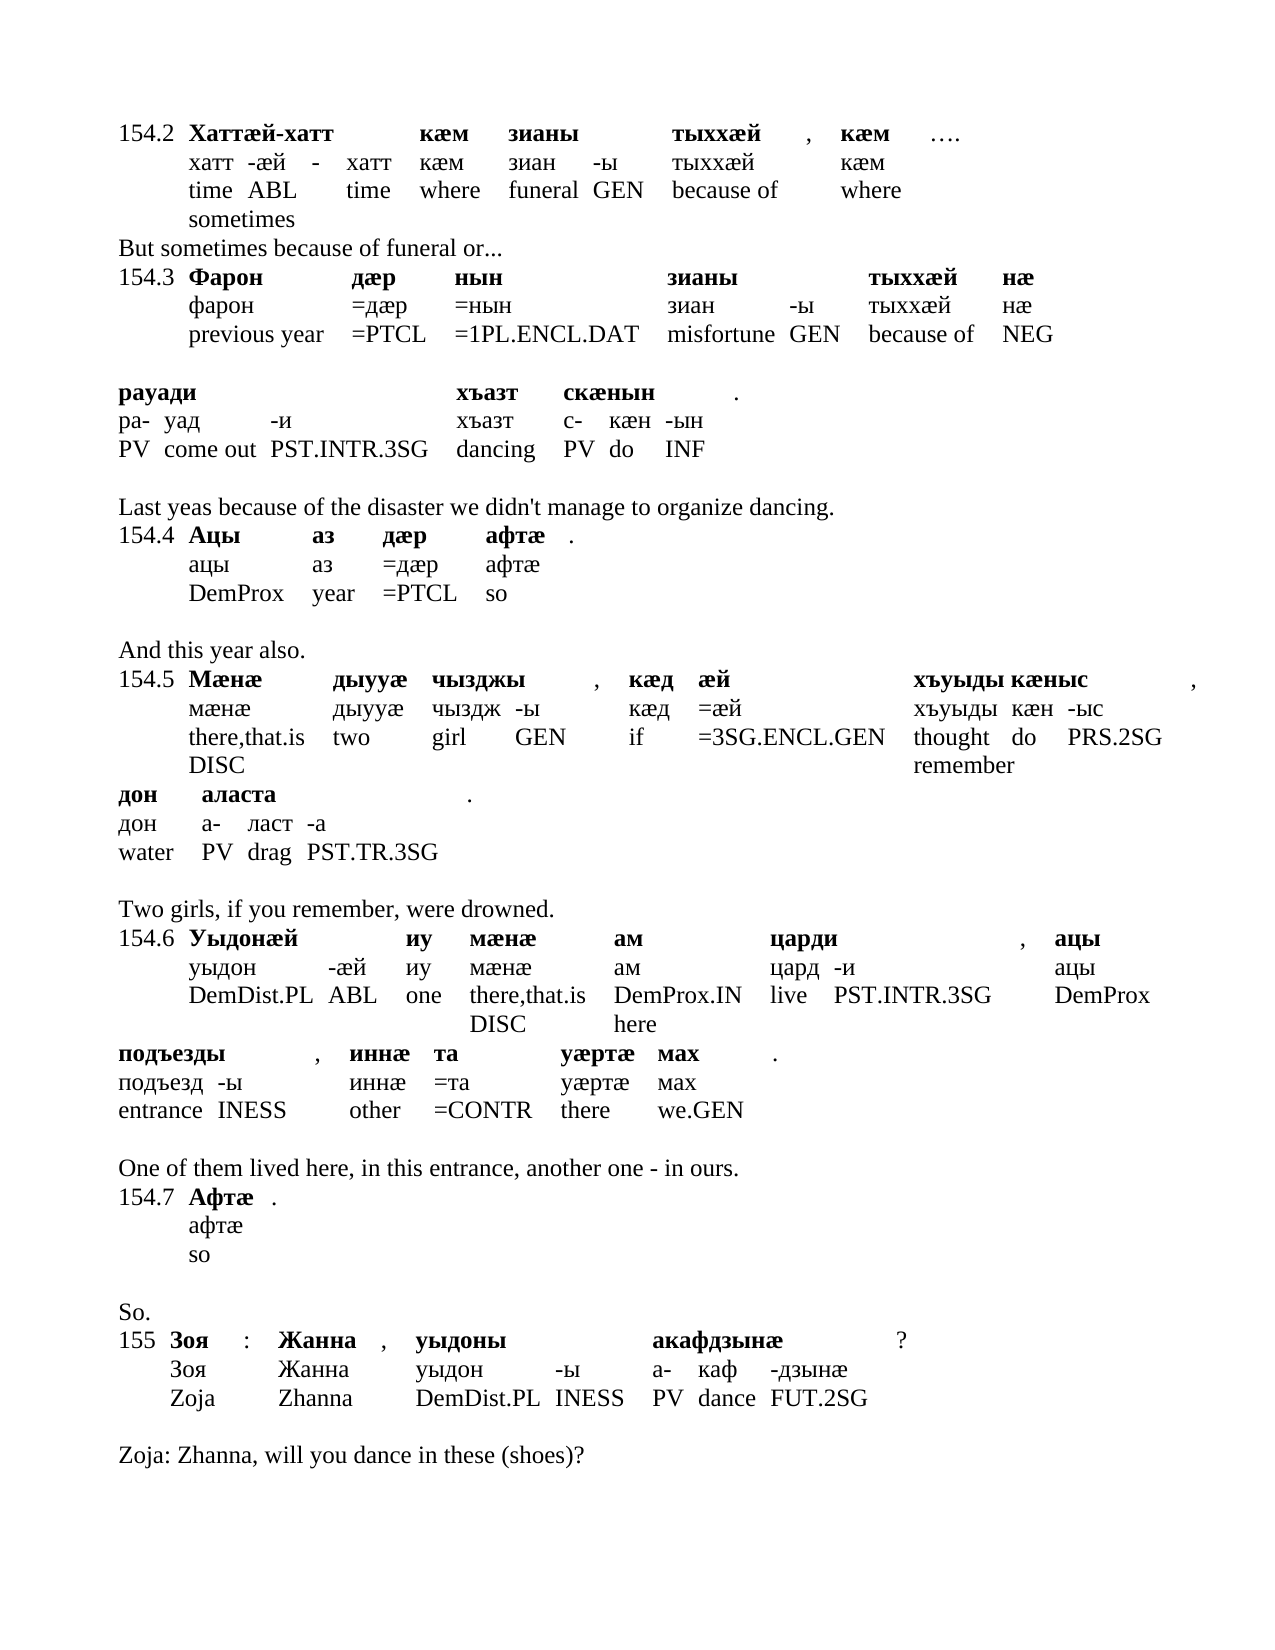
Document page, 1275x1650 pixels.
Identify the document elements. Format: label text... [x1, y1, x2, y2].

text -а [307, 808, 439, 837]
text so [485, 578, 540, 607]
text if [628, 722, 670, 751]
text Жанна [278, 1354, 353, 1383]
text кæн [1011, 693, 1054, 722]
text DemDist.PL [188, 981, 314, 1009]
text 154.6 [118, 923, 174, 952]
text PST.TR.3SG [307, 837, 439, 866]
text уыдон [188, 952, 314, 981]
text thought [913, 722, 998, 751]
text GEN [789, 319, 841, 348]
text come out [164, 434, 256, 463]
text Уыдонæй [188, 923, 392, 952]
text sometimes [188, 204, 406, 233]
text , [806, 118, 827, 147]
text аз [312, 549, 355, 578]
text PV [201, 837, 233, 866]
text there,that.is [188, 722, 305, 751]
text скæнын [563, 377, 719, 406]
text =CONTR [434, 1096, 533, 1124]
text INF [665, 434, 705, 463]
text =та [434, 1067, 533, 1096]
text -ы [515, 693, 566, 722]
text PRS.2SG [1067, 722, 1163, 751]
text мæнæ [469, 952, 586, 981]
text тыххæй [868, 291, 974, 319]
text а- [201, 808, 233, 837]
text Zhanna [278, 1383, 353, 1412]
text ам [614, 952, 742, 981]
text there,that.is [469, 981, 586, 1009]
text GEN [515, 722, 566, 751]
text хатт [188, 147, 234, 176]
text =1PL.ENCL.DAT [454, 319, 639, 348]
text DemDist.PL [415, 1383, 541, 1412]
text here [614, 1009, 756, 1038]
text Two girls, if you remember, were drowned. [118, 894, 1249, 923]
text because of [868, 319, 974, 348]
text уæртæ [560, 1038, 643, 1067]
text -ы [217, 1067, 287, 1096]
text рауади [118, 377, 442, 406]
text time [188, 176, 234, 204]
text Last yeas because of the disaster we didn't manage to organize dancing. [118, 492, 1249, 521]
text иу [406, 923, 456, 952]
text зианы [508, 118, 658, 147]
text Zoja [169, 1383, 215, 1412]
text misfortune [667, 319, 775, 348]
text дыууæ [333, 664, 418, 693]
text фарон [188, 291, 324, 319]
text кæм [840, 147, 902, 176]
text -æй [247, 147, 298, 176]
text =дæр [351, 291, 427, 319]
text дæр [351, 262, 441, 291]
text уæртæ [560, 1067, 630, 1096]
text хъуыды [913, 693, 998, 722]
text 154.2 [118, 118, 174, 147]
text ам [614, 923, 756, 952]
text remember [913, 751, 1177, 779]
text ацы [1054, 952, 1150, 981]
text кæд [628, 693, 670, 722]
text аз [312, 521, 369, 549]
text DISC [188, 751, 319, 779]
text year [312, 578, 355, 607]
text хъазт [456, 377, 549, 406]
text мах [657, 1067, 744, 1096]
text PV [118, 434, 150, 463]
text where [840, 176, 902, 204]
text дон [118, 808, 174, 837]
text уыдон [415, 1354, 541, 1383]
text do [1011, 722, 1054, 751]
text INESS [555, 1383, 624, 1412]
text do [609, 434, 651, 463]
text =3SG.ENCL.GEN [698, 722, 886, 751]
text . [568, 521, 589, 549]
text подъезды [118, 1038, 301, 1067]
text нæ [1002, 291, 1053, 319]
text кæм [840, 118, 915, 147]
text . [772, 1038, 793, 1067]
text …. [929, 118, 961, 147]
text 154.4 [118, 521, 174, 549]
text цард [770, 952, 820, 981]
text two [333, 722, 404, 751]
text аласта [201, 779, 453, 808]
text дæр [382, 521, 472, 549]
text Ацы [188, 521, 298, 549]
text чыздж [432, 693, 501, 722]
text other [349, 1096, 406, 1124]
text . [733, 377, 754, 406]
text PV [652, 1383, 684, 1412]
text 154.7 [118, 1182, 174, 1211]
text ра- [118, 406, 150, 434]
text . [466, 779, 487, 808]
text афтæ [485, 549, 540, 578]
text NEG [1002, 319, 1053, 348]
text , [314, 1038, 335, 1067]
text INESS [217, 1096, 287, 1124]
text PST.INTR.3SG [270, 434, 429, 463]
text dance [698, 1383, 756, 1412]
text Zoja: Zhanna, will you dance in these (shoes)? [118, 1441, 1249, 1469]
text drag [247, 837, 293, 866]
text кæм [419, 147, 480, 176]
text каф [698, 1354, 756, 1383]
text дыууæ [333, 693, 404, 722]
text funeral [508, 176, 579, 204]
text water [118, 837, 174, 866]
text -и [270, 406, 429, 434]
text ABL [247, 176, 298, 204]
text PST.INTR.3SG [833, 981, 992, 1009]
text Мæнæ [188, 664, 319, 693]
text ацы [1054, 923, 1164, 952]
text дон [118, 779, 188, 808]
text , [381, 1326, 402, 1354]
text ласт [247, 808, 293, 837]
text иннæ [349, 1038, 420, 1067]
text 154.5 [118, 664, 174, 693]
text тыххæй [672, 147, 778, 176]
text зиан [667, 291, 775, 319]
text мæнæ [469, 923, 600, 952]
text DISC [469, 1009, 600, 1038]
text 155 [118, 1326, 156, 1354]
text нæ [1002, 262, 1067, 291]
text FUT.2SG [770, 1383, 868, 1412]
text entrance [118, 1096, 203, 1124]
text previous year [188, 319, 324, 348]
text , [594, 664, 615, 693]
text зианы [667, 262, 854, 291]
text GEN [593, 176, 644, 204]
text , [1190, 664, 1211, 693]
text where [419, 176, 480, 204]
text -ы [593, 147, 644, 176]
text So. [118, 1297, 1249, 1326]
text -ын [665, 406, 705, 434]
text so [188, 1239, 243, 1268]
text уад [164, 406, 256, 434]
text тыххæй [868, 262, 988, 291]
text иннæ [349, 1067, 406, 1096]
text =æй [698, 693, 886, 722]
text чызджы [432, 664, 580, 693]
text Фарон [188, 262, 338, 291]
text хъазт [456, 406, 536, 434]
text . [271, 1182, 292, 1211]
text ABL [328, 981, 378, 1009]
text иу [406, 952, 442, 981]
text Зоя [169, 1326, 229, 1354]
text -и [833, 952, 992, 981]
text girl [432, 722, 501, 751]
text -ыс [1067, 693, 1163, 722]
text уыдоны [415, 1326, 638, 1354]
text But sometimes because of funeral or... [118, 233, 1249, 262]
text -æй [328, 952, 378, 981]
text ацы [188, 549, 284, 578]
text there [560, 1096, 630, 1124]
text dancing [456, 434, 536, 463]
text DemProx [188, 578, 284, 607]
text та [434, 1038, 547, 1067]
text =нын [454, 291, 639, 319]
text нын [454, 262, 653, 291]
text а- [652, 1354, 684, 1383]
text кæм [419, 118, 494, 147]
text DemProx.IN [614, 981, 742, 1009]
text афтæ [188, 1211, 243, 1239]
text тыххæй [672, 118, 792, 147]
text кæд [628, 664, 684, 693]
text =PTCL [351, 319, 427, 348]
text because of [672, 176, 778, 204]
text царди [770, 923, 1006, 952]
text подъезд [118, 1067, 203, 1096]
text one [406, 981, 442, 1009]
text live [770, 981, 820, 1009]
text =PTCL [382, 578, 458, 607]
text æй [698, 664, 899, 693]
text хъуыды кæныс [913, 664, 1177, 693]
text с- [563, 406, 595, 434]
text хатт [346, 147, 392, 176]
text -ы [789, 291, 841, 319]
text we.GEN [657, 1096, 744, 1124]
text DemProx [1054, 981, 1150, 1009]
text афтæ [485, 521, 554, 549]
text -ы [555, 1354, 624, 1383]
text кæн [609, 406, 651, 434]
text Зоя [169, 1354, 215, 1383]
text акафдзынæ [652, 1326, 882, 1354]
text мæнæ [188, 693, 305, 722]
text Жанна [278, 1326, 367, 1354]
text ? [896, 1326, 917, 1354]
text -дзынæ [770, 1354, 868, 1383]
text Афтæ [188, 1182, 257, 1211]
text - [311, 147, 332, 176]
text One of them lived here, in this entrance, another one - in ours. [118, 1153, 1249, 1182]
text зиан [508, 147, 579, 176]
text PV [563, 434, 595, 463]
text Хаттæй-хатт [188, 118, 406, 147]
text , [1019, 923, 1041, 952]
text time [346, 176, 392, 204]
text 154.3 [118, 262, 174, 291]
text And this year also. [118, 636, 1249, 664]
text мах [657, 1038, 758, 1067]
text =дæр [382, 549, 458, 578]
text : [243, 1326, 264, 1354]
